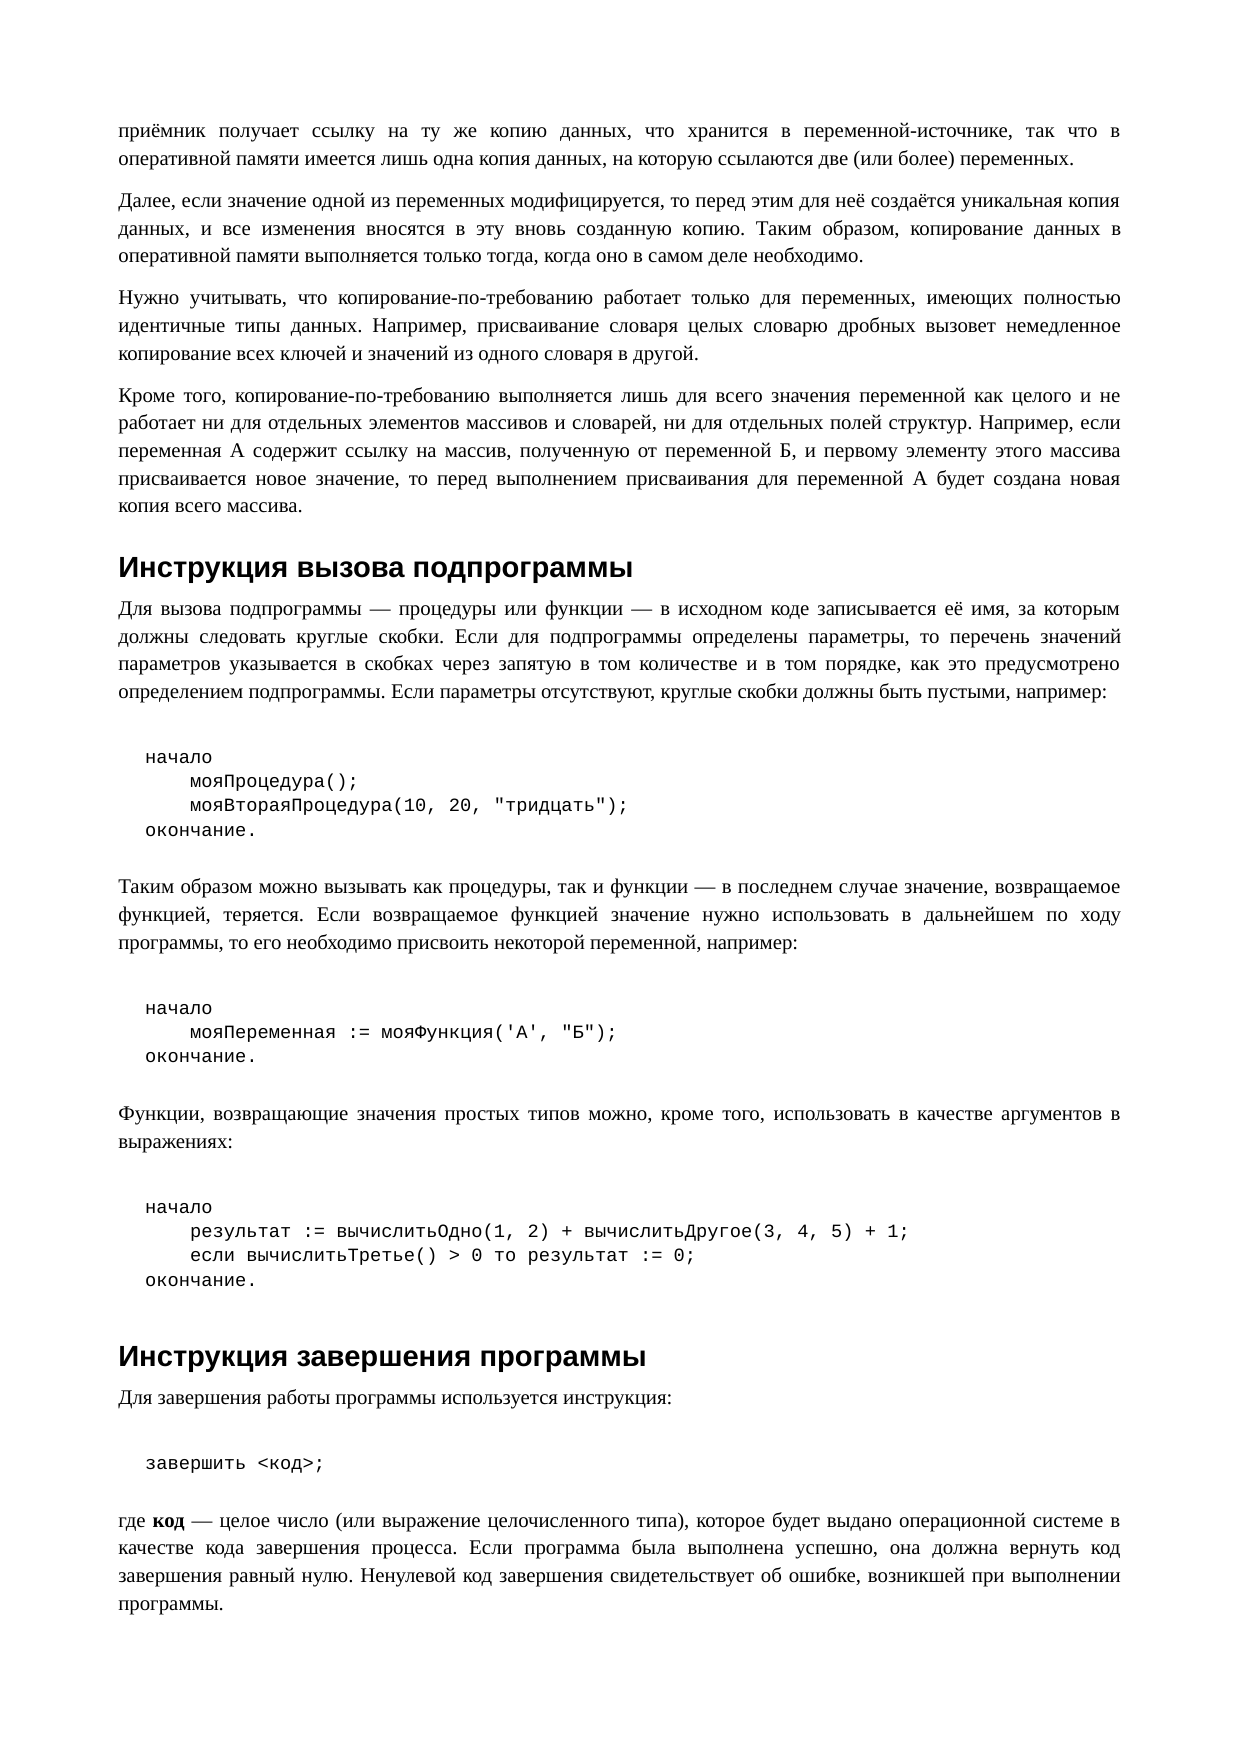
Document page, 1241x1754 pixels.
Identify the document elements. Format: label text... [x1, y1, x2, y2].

text Для завершения работы программы используется инструкция: [118, 1385, 1122, 1409]
subtitle Инструкция вызова подпрограммы [118, 550, 1122, 583]
text начало мояПеременная := мояФункция('А', "Б"); окончание. [136, 989, 1104, 1077]
text Нужно учитывать, что копирование-по-требованию работает только для переменных, имеющих полностью идентичные типы данных. Например, присваивание словаря целых словарю дробных вызовет немедленное копирование всех ключей и значений из одного словаря в другой. [118, 285, 1122, 364]
text Для вызова подпрограммы — процедуры или функции — в исходном коде записывается её имя, за которым должны следовать круглые скобки. Если для подпрограммы определены параметры, то перечень значений параметров указывается в скобках через запятую в том количестве и в том порядке, как это предусмотрено определением подпрограммы. Если параметры отсутствуют, круглые скобки должны быть пустыми, например: [118, 596, 1122, 703]
text Функции, возвращающие значения простых типов можно, кроме того, использовать в качестве аргументов в выражениях: [118, 1101, 1122, 1153]
text Далее, если значение одной из переменных модифицируется, то перед этим для неё создаётся уникальная копия данных, и все изменения вносятся в эту вновь созданную копию. Таким образом, копирование данных в оперативной памяти выполняется только тогда, когда оно в самом деле необходимо. [118, 188, 1122, 267]
subtitle Инструкция завершения программы [118, 1339, 1122, 1372]
text начало мояПроцедура(); мояВтораяПроцедура(10, 20, "тридцать"); окончание. [136, 739, 1104, 851]
text Таким образом можно вызывать как процедуры, так и функции — в последнем случае значение, возвращаемое функцией, теряется. Если возвращаемое функцией значение нужно использовать в дальнейшем по ходу программы, то его необходимо присвоить некоторой переменной, например: [118, 874, 1122, 954]
text завершить <код>; [136, 1445, 1104, 1484]
text Кроме того, копирование-по-требованию выполняется лишь для всего значения переменной как целого и не работает ни для отдельных элементов массивов и словарей, ни для отдельных полей структур. Например, если переменная А содержит ссылку на массив, полученную от переменной Б, и первому элементу этого массива присваивается новое значение, то перед выполнением присваивания для переменной А будет создана новая копия всего массива. [118, 383, 1122, 517]
text где код — целое число (или выражение целочисленного типа), которое будет выдано операционной системе в качестве кода завершения процесса. Если программа была выполнена успешно, она должна вернуть код завершения равный нулю. Ненулевой код завершения свидетельствует об ошибке, возникшей при выполнении программы. [118, 1508, 1122, 1614]
text начало результат := вычислитьОдно(1, 2) + вычислитьДругое(3, 4, 5) + 1; если вычислитьТретье() > 0 то результат := 0; окончание. [136, 1188, 1104, 1301]
text приёмник получает ссылку на ту же копию данных, что хранится в переменной-источнике, так что в оперативной памяти имеется лишь одна копия данных, на которую ссылаются две (или более) переменных. [118, 118, 1122, 170]
